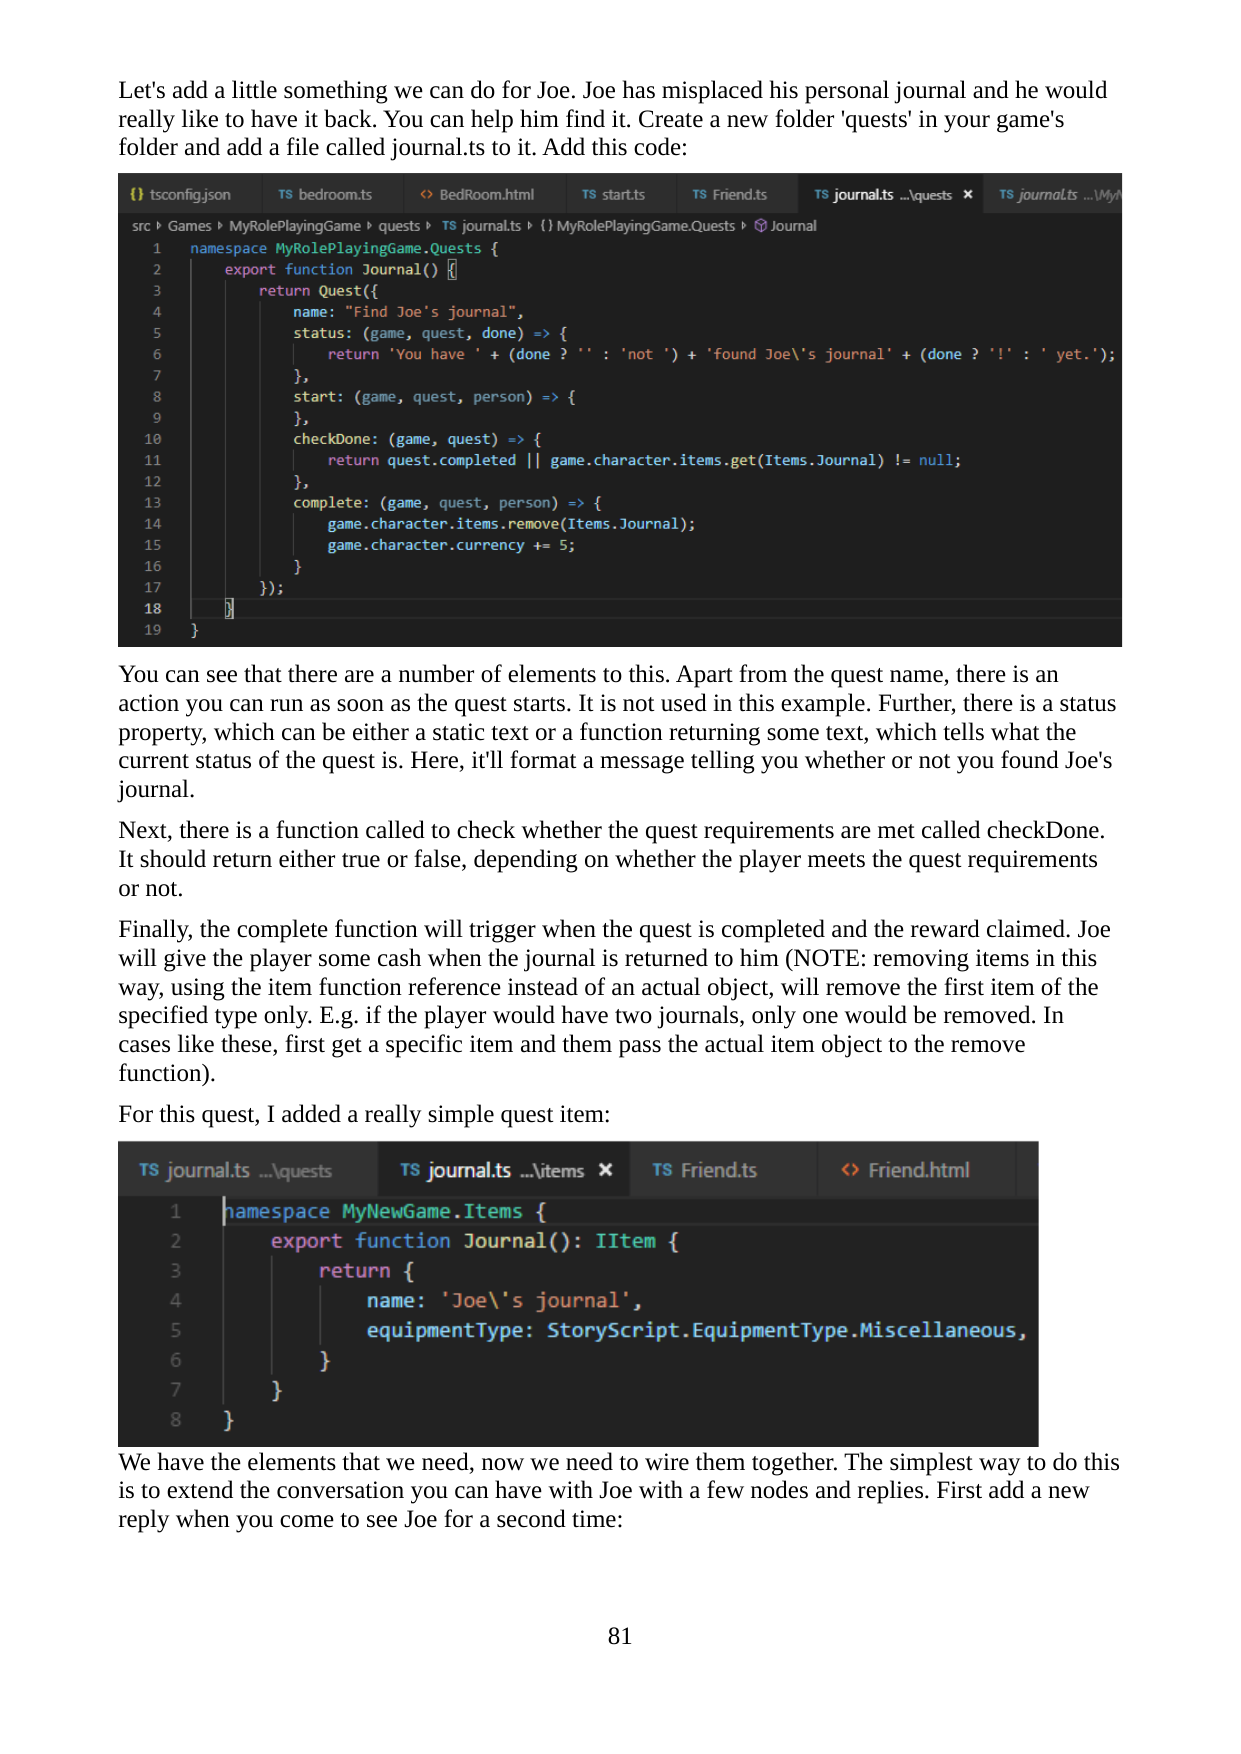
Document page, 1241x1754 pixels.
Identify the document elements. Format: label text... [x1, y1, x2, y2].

text Let's add a little something we can do for Joe. Joe has misplaced his personal journal and he would really like to have it back. You can help him find it. Create a new folder 'quests' in your game's folder and add a file called journal.ts to it. Add this code: [118, 75, 1122, 161]
text Finally, the complete function will trigger when the quest is completed and the reward claimed. Joe will give the player some cash when the journal is returned to him (NOTE: removing items in this way, using the item function reference instead of an actual object, will remove the first item of the specified type only. E.g. if the player would have two journals, only one would be removed. In cases like these, first get a specific item and them pass the actual item object to the remove function). [118, 914, 1122, 1087]
text You can see that there are a number of elements to this. Apart from the quest name, there is an action you can run as soon as the quest starts. It is not used in this example. Further, there is a status property, which can be either a static text or a function returning some text, which tells what the current status of the quest is. Here, it'll format a message telling you whether or not you found Joe's journal. [118, 659, 1122, 803]
text Next, there is a function called to check whether the quest requirements are met called checkDone. It should return either true or false, depending on whether the player meets the quest requirements or not. [118, 816, 1122, 902]
text For this quest, I added a really simple quest item: [118, 1099, 1122, 1128]
text We have the elements that we need, now we need to wire them together. The simplest way to do this is to extend the conversation you can have with Joe with a few nodes and replies. First add a new reply when you come to see Joe for a second time: [118, 1199, 1122, 1533]
